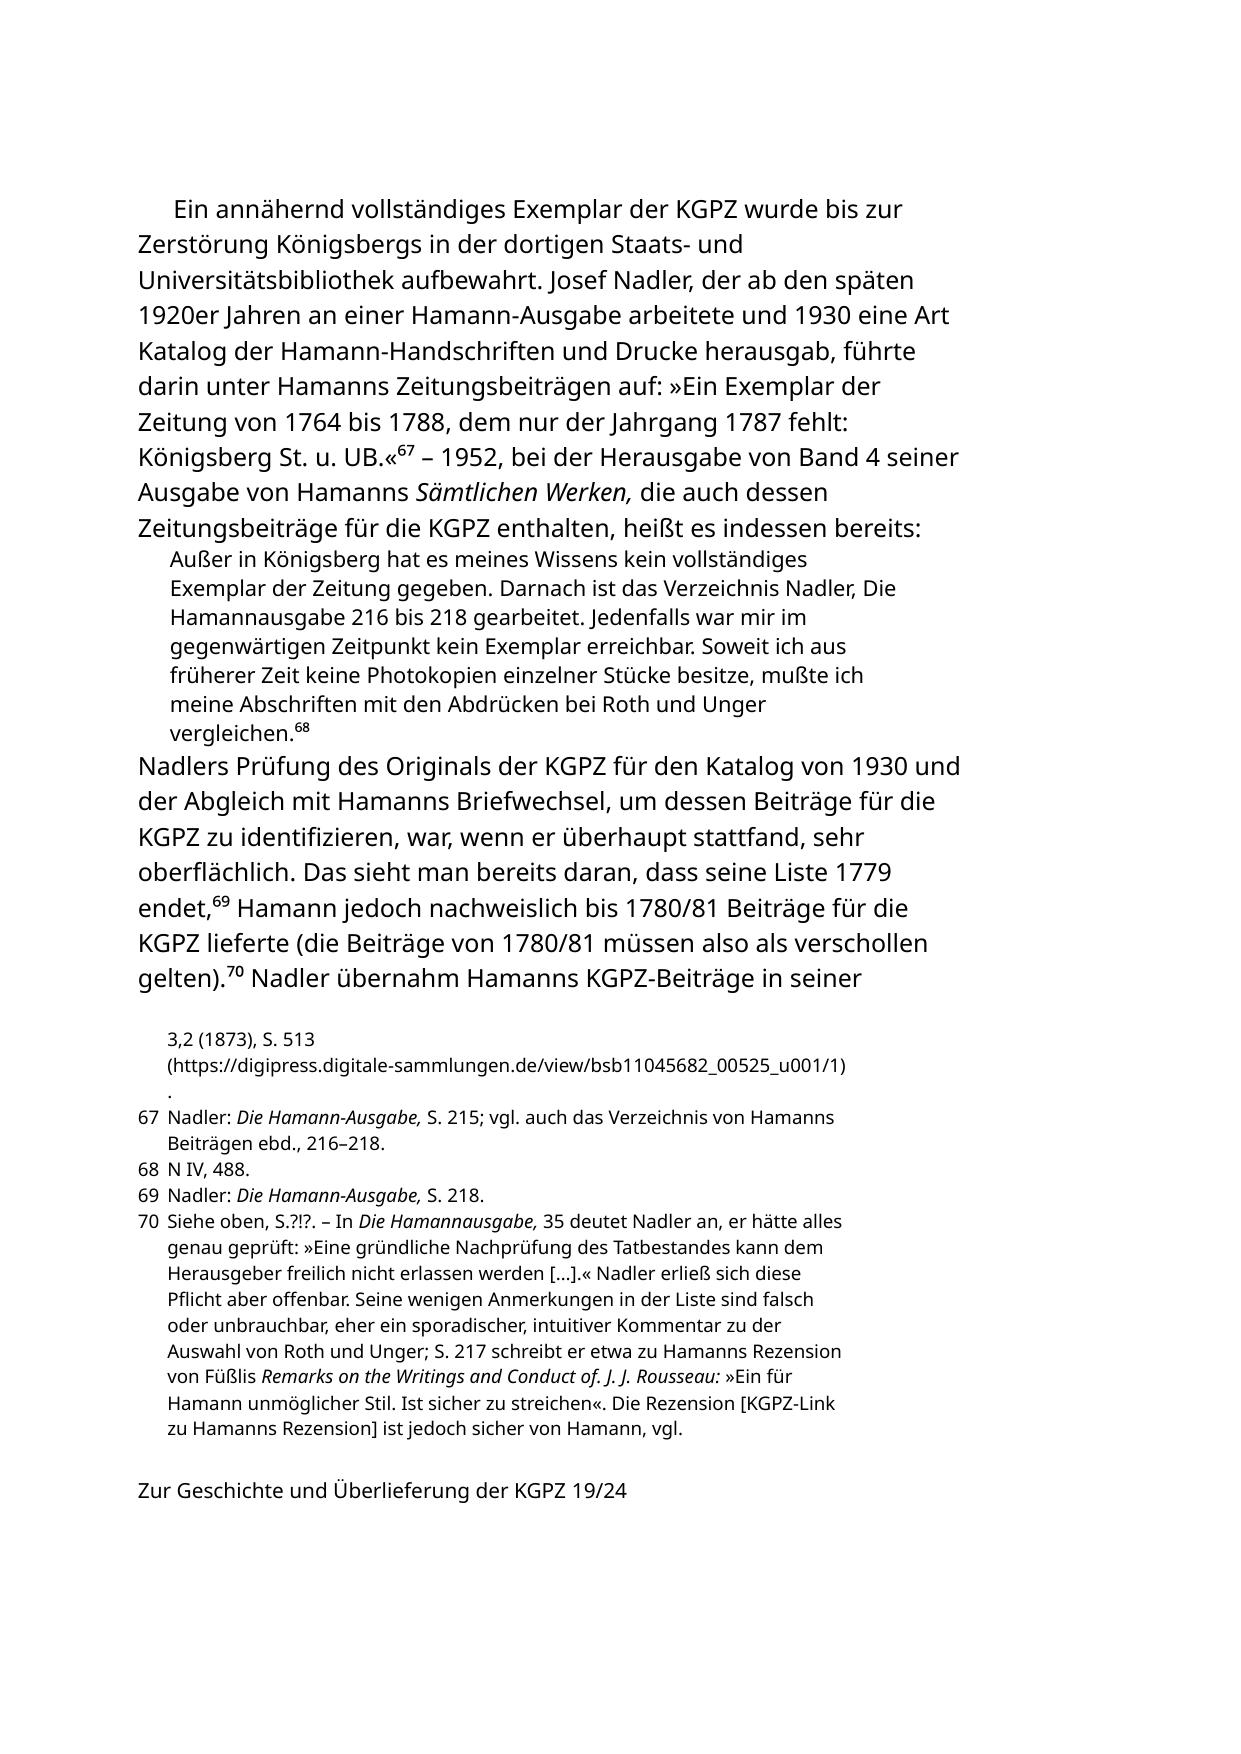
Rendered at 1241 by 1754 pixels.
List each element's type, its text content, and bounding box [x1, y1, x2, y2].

text Nadler: Die Hamann-Ausgabe, S. 215; vgl. auch das Verzeichnis von Hamanns Beiträgen ebd., 216–218. [138, 1104, 846, 1156]
text Nadlers Prüfung des Originals der KGPZ für den Katalog von 1930 und der Abgleich mit Hamanns Briefwechsel, um dessen Beiträge für die KGPZ zu identifizieren, war, wenn er überhaupt stattfand, sehr oberflächlich. Das sieht man bereits daran, dass seine Liste 1779 endet, Hamann jedoch nachweislich bis 1780/81 Beiträge für die KGPZ lieferte (die Beiträge von 1780/81 müssen also als verschollen gelten). Nadler übernahm Hamanns KGPZ-Beiträge in seiner [138, 747, 964, 995]
text Nadler: Die Hamann-Ausgabe, S. 218. [138, 1182, 846, 1208]
text 3,2 (1873), S. 513 (https://digipress.digitale-sammlungen.de/view/bsb11045682_00525_u001/1). [138, 1026, 846, 1104]
text Ein annähernd vollständiges Exemplar der KGPZ wurde bis zur Zerstörung Königsbergs in der dortigen Staats- und Universitätsbibliothek aufbewahrt. Josef Nadler, der ab den späten 1920er Jahren an einer Hamann-Ausgabe arbeitete und 1930 eine Art Katalog der Hamann-Handschriften und Drucke herausgab, führte darin unter Hamanns Zeitungsbeiträgen auf: »Ein Exemplar der Zeitung von 1764 bis 1788, dem nur der Jahrgang 1787 fehlt: Königsberg St. u. UB.« – 1952, bei der Herausgabe von Band 4 seiner Ausgabe von Hamanns Sämtlichen Werken, die auch dessen Zeitungsbeiträge für die KGPZ enthalten, heißt es indessen bereits: [138, 190, 964, 544]
text N IV, 488. [138, 1156, 846, 1182]
text Außer in Königsberg hat es meines Wissens kein vollständiges Exemplar der Zeitung gegeben. Darnach ist das Verzeichnis Nadler, Die Hamannausgabe 216 bis 218 gearbeitet. Jedenfalls war mir im gegenwärtigen Zeitpunkt kein Exemplar erreichbar. Soweit ich aus früherer Zeit keine Photokopien einzelner Stücke besitze, mußte ich meine Abschriften mit den Abdrücken bei Roth und Unger vergleichen. [169, 544, 905, 747]
text Siehe oben, S.?!?. – In Die Hamannausgabe, 35 deutet Nadler an, er hätte alles genau geprüft: »Eine gründliche Nachprüfung des Tatbestandes kann dem Herausgeber freilich nicht erlassen werden […].« Nadler erließ sich diese Pflicht aber offenbar. Seine wenigen Anmerkungen in der Liste sind falsch oder unbrauchbar, eher ein sporadischer, intuitiver Kommentar zu der Auswahl von Roth und Unger; S. 217 schreibt er etwa zu Hamanns Rezension von Füßlis Remarks on the Writings and Conduct of. J. J. Rousseau: »Ein für Hamann unmöglicher Stil. Ist sicher zu streichen«. Die Rezension [KGPZ-Link zu Hamanns Rezension] ist jedoch sicher von Hamann, vgl. [138, 1208, 846, 1441]
